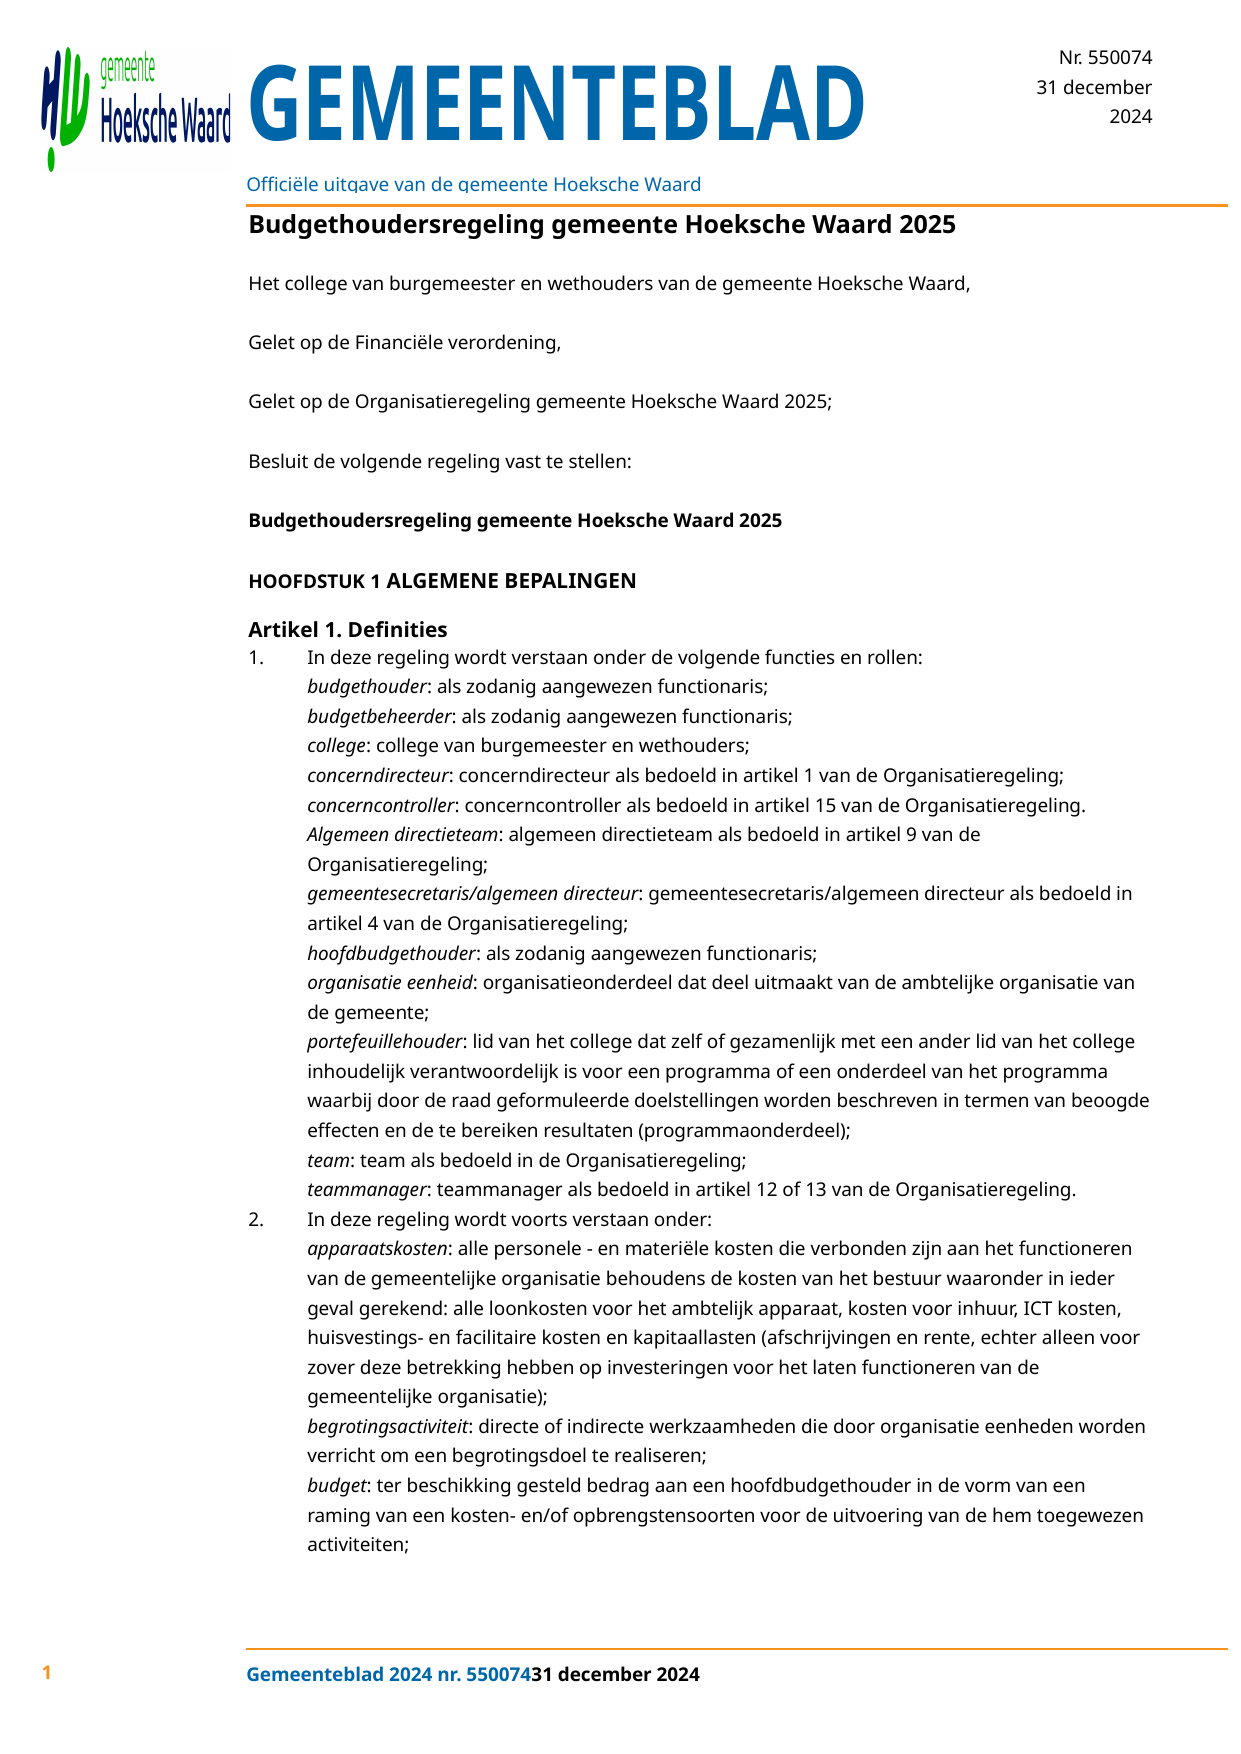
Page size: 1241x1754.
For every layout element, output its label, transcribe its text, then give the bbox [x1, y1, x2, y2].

picture [41, 47, 231, 172]
list budgethouder: als zodanig aangewezen functionaris; [248, 673, 1152, 699]
list budgetbeheerder: als zodanig aangewezen functionaris; [248, 703, 1152, 729]
text HOOFDSTUK 1 ALGEMENE BEPALINGEN [248, 566, 1152, 594]
text Budgethoudersregeling gemeente Hoeksche Waard 2025 [248, 507, 1152, 533]
list concerndirecteur: concerndirecteur als bedoeld in artikel 1 van de Organisatieregeling; [248, 762, 1152, 788]
list team: team als bedoeld in de Organisatieregeling; [248, 1147, 1152, 1172]
list college: college van burgemeester en wethouders; [248, 733, 1152, 758]
list Algemeen directieteam: algemeen directieteam als bedoeld in artikel 9 van de Organisatieregeling; [248, 821, 1152, 877]
text Gelet op de Organisatieregeling gemeente Hoeksche Waard 2025; [248, 389, 1152, 414]
list organisatie eenheid: organisatieonderdeel dat deel uitmaakt van de ambtelijke organisatie van de gemeente; [248, 969, 1152, 1024]
text Besluit de volgende regeling vast te stellen: [248, 448, 1152, 473]
text Gelet op de Financiële verordening, [248, 329, 1152, 355]
list apparaatskosten: alle personele - en materiële kosten die verbonden zijn aan het functioneren van de gemeentelijke organisatie behoudens de kosten van het bestuur waaronder in ieder geval gerekend: alle loonkosten voor het ambtelijk apparaat, kosten voor inhuur, ICT kosten, huisvestings- en facilitaire kosten en kapitaallasten (afschrijvingen en rente, echter alleen voor zover deze betrekking hebben op investeringen voor het laten functioneren van de gemeentelijke organisatie); [248, 1236, 1152, 1409]
text Budgethoudersregeling gemeente Hoeksche Waard 2025 [248, 207, 1152, 241]
list In deze regeling wordt verstaan onder de volgende functies en rollen: [248, 644, 1152, 669]
text Artikel 1. Definities [248, 615, 1152, 644]
list In deze regeling wordt voorts verstaan onder: [248, 1206, 1152, 1232]
list concerncontroller: concerncontroller als bedoeld in artikel 15 van de Organisatieregeling. [248, 792, 1152, 817]
text Het college van burgemeester en wethouders van de gemeente Hoeksche Waard, [248, 270, 1152, 296]
list budget: ter beschikking gesteld bedrag aan een hoofdbudgethouder in de vorm van een raming van een kosten- en/of opbrengstensoorten voor de uitvoering van de hem toegewezen activiteiten; [248, 1472, 1152, 1557]
list teammanager: teammanager als bedoeld in artikel 12 of 13 van de Organisatieregeling. [248, 1176, 1152, 1202]
list begrotingsactiviteit: directe of indirecte werkzaamheden die door organisatie eenheden worden verricht om een begrotingsdoel te realiseren; [248, 1413, 1152, 1468]
list hoofdbudgethouder: als zodanig aangewezen functionaris; [248, 940, 1152, 965]
list gemeentesecretaris/algemeen directeur: gemeentesecretaris/algemeen directeur als bedoeld in artikel 4 van de Organisatieregeling; [248, 881, 1152, 936]
list portefeuillehouder: lid van het college dat zelf of gezamenlijk met een ander lid van het college inhoudelijk verantwoordelijk is voor een programma of een onderdeel van het programma waarbij door de raad geformuleerde doelstellingen worden beschreven in termen van beoogde effecten en de te bereiken resultaten (programmaonderdeel); [248, 1028, 1152, 1143]
